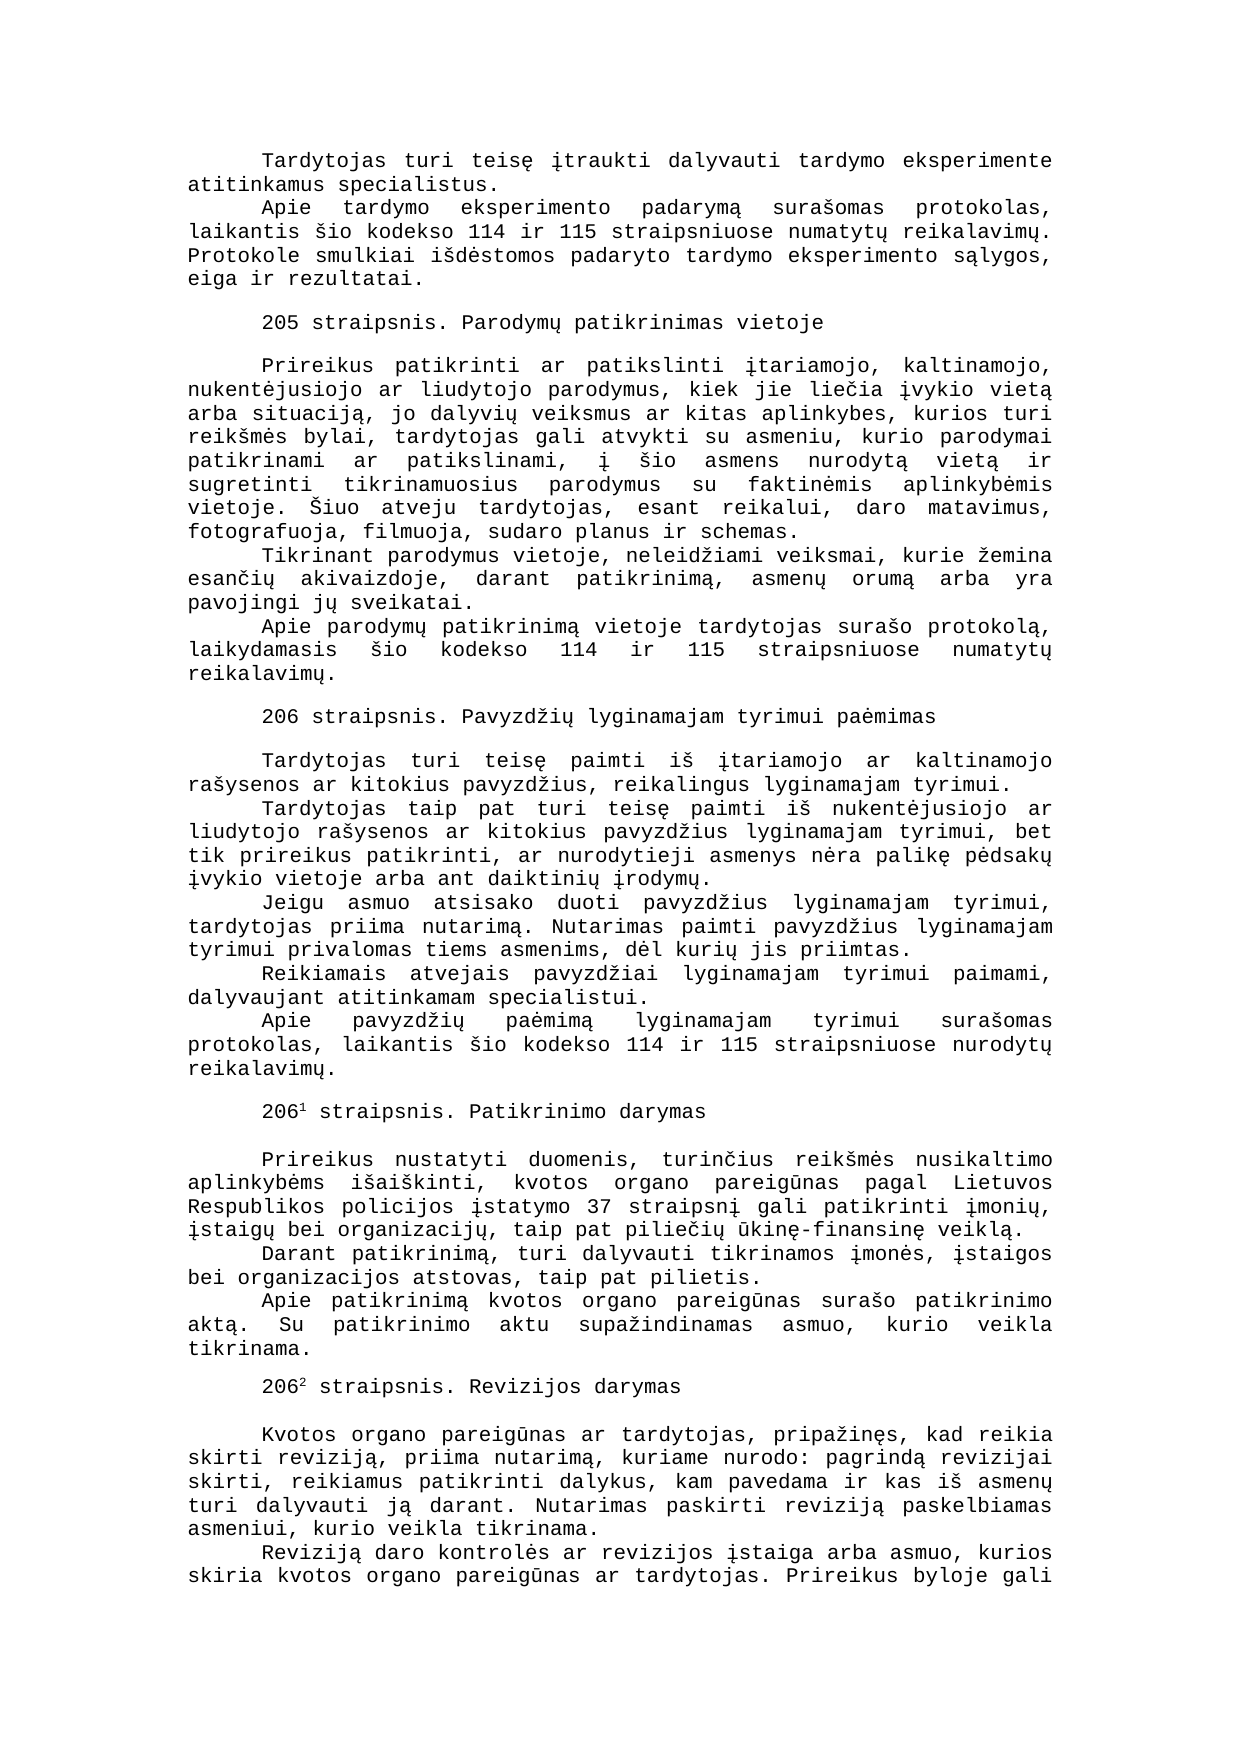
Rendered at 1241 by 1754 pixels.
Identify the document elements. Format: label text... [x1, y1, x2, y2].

text Jeigu asmuo atsisako duoti pavyzdžius lyginamajam tyrimui, tardytojas priima nutarimą. Nutarimas paimti pavyzdžius lyginamajam tyrimui privalomas tiems asmenims, dėl kurių jis priimtas. [187, 892, 1053, 963]
text Tardytojas taip pat turi teisę paimti iš nukentėjusiojo ar liudytojo rašysenos ar kitokius pavyzdžius lyginamajam tyrimui, bet tik prireikus patikrinti, ar nurodytieji asmenys nėra palikę pėdsakų įvykio vietoje arba ant daiktinių įrodymų. [187, 797, 1053, 892]
text Reikiamais atvejais pavyzdžiai lyginamajam tyrimui paimami, dalyvaujant atitinkamam specialistui. [187, 963, 1053, 1010]
text Apie tardymo eksperimento padarymą surašomas protokolas, laikantis šio kodekso 114 ir 115 straipsniuose numatytų reikalavimų. Protokole smulkiai išdėstomos padaryto tardymo eksperimento sąlygos, eiga ir rezultatai. [187, 197, 1053, 292]
text 205 straipsnis. Parodymų patikrinimas vietoje [187, 312, 1053, 336]
text 206 straipsnis. Pavyzdžių lyginamajam tyrimui paėmimas [187, 707, 1053, 730]
text Apie pavyzdžių paėmimą lyginamajam tyrimui surašomas protokolas, laikantis šio kodekso 114 ir 115 straipsniuose nurodytų reikalavimų. [187, 1010, 1053, 1081]
text Tikrinant parodymus vietoje, neleidžiami veiksmai, kurie žemina esančių akivaizdoje, darant patikrinimą, asmenų orumą arba yra pavojingi jų sveikatai. [187, 545, 1053, 616]
text Prireikus nustatyti duomenis, turinčius reikšmės nusikaltimo aplinkybėms išaiškinti, kvotos organo pareigūnas pagal Lietuvos Respublikos policijos įstatymo 37 straipsnį gali patikrinti įmonių, įstaigų bei organizacijų, taip pat piliečių ūkinę-finansinę veiklą. [187, 1148, 1053, 1243]
text Prireikus patikrinti ar patikslinti įtariamojo, kaltinamojo, nukentėjusiojo ar liudytojo parodymus, kiek jie liečia įvykio vietą arba situaciją, jo dalyvių veiksmus ar kitas aplinkybes, kurios turi reikšmės bylai, tardytojas gali atvykti su asmeniu, kurio parodymai patikrinami ar patikslinami, į šio asmens nurodytą vietą ir sugretinti tikrinamuosius parodymus su faktinėmis aplinkybėmis vietoje. Šiuo atveju tardytojas, esant reikalui, daro matavimus, fotografuoja, filmuoja, sudaro planus ir schemas. [187, 356, 1053, 545]
text 2062 straipsnis. Revizijos darymas [187, 1376, 1053, 1400]
text Reviziją daro kontrolės ar revizijos įstaiga arba asmuo, kurios skiria kvotos organo pareigūnas ar tardytojas. Prireikus byloje gali [187, 1542, 1053, 1589]
text Tardytojas turi teisę įtraukti dalyvauti tardymo eksperimente atitinkamus specialistus. [187, 150, 1053, 197]
text Tardytojas turi teisę paimti iš įtariamojo ar kaltinamojo rašysenos ar kitokius pavyzdžius, reikalingus lyginamajam tyrimui. [187, 750, 1053, 797]
text Apie parodymų patikrinimą vietoje tardytojas surašo protokolą, laikydamasis šio kodekso 114 ir 115 straipsniuose numatytų reikalavimų. [187, 616, 1053, 687]
text Darant patikrinimą, turi dalyvauti tikrinamos įmonės, įstaigos bei organizacijos atstovas, taip pat pilietis. [187, 1243, 1053, 1290]
text Kvotos organo pareigūnas ar tardytojas, pripažinęs, kad reikia skirti reviziją, priima nutarimą, kuriame nurodo: pagrindą revizijai skirti, reikiamus patikrinti dalykus, kam pavedama ir kas iš asmenų turi dalyvauti ją darant. Nutarimas paskirti reviziją paskelbiamas asmeniui, kurio veikla tikrinama. [187, 1424, 1053, 1542]
text Apie patikrinimą kvotos organo pareigūnas surašo patikrinimo aktą. Su patikrinimo aktu supažindinamas asmuo, kurio veikla tikrinama. [187, 1290, 1053, 1361]
text 2061 straipsnis. Patikrinimo darymas [187, 1101, 1053, 1125]
